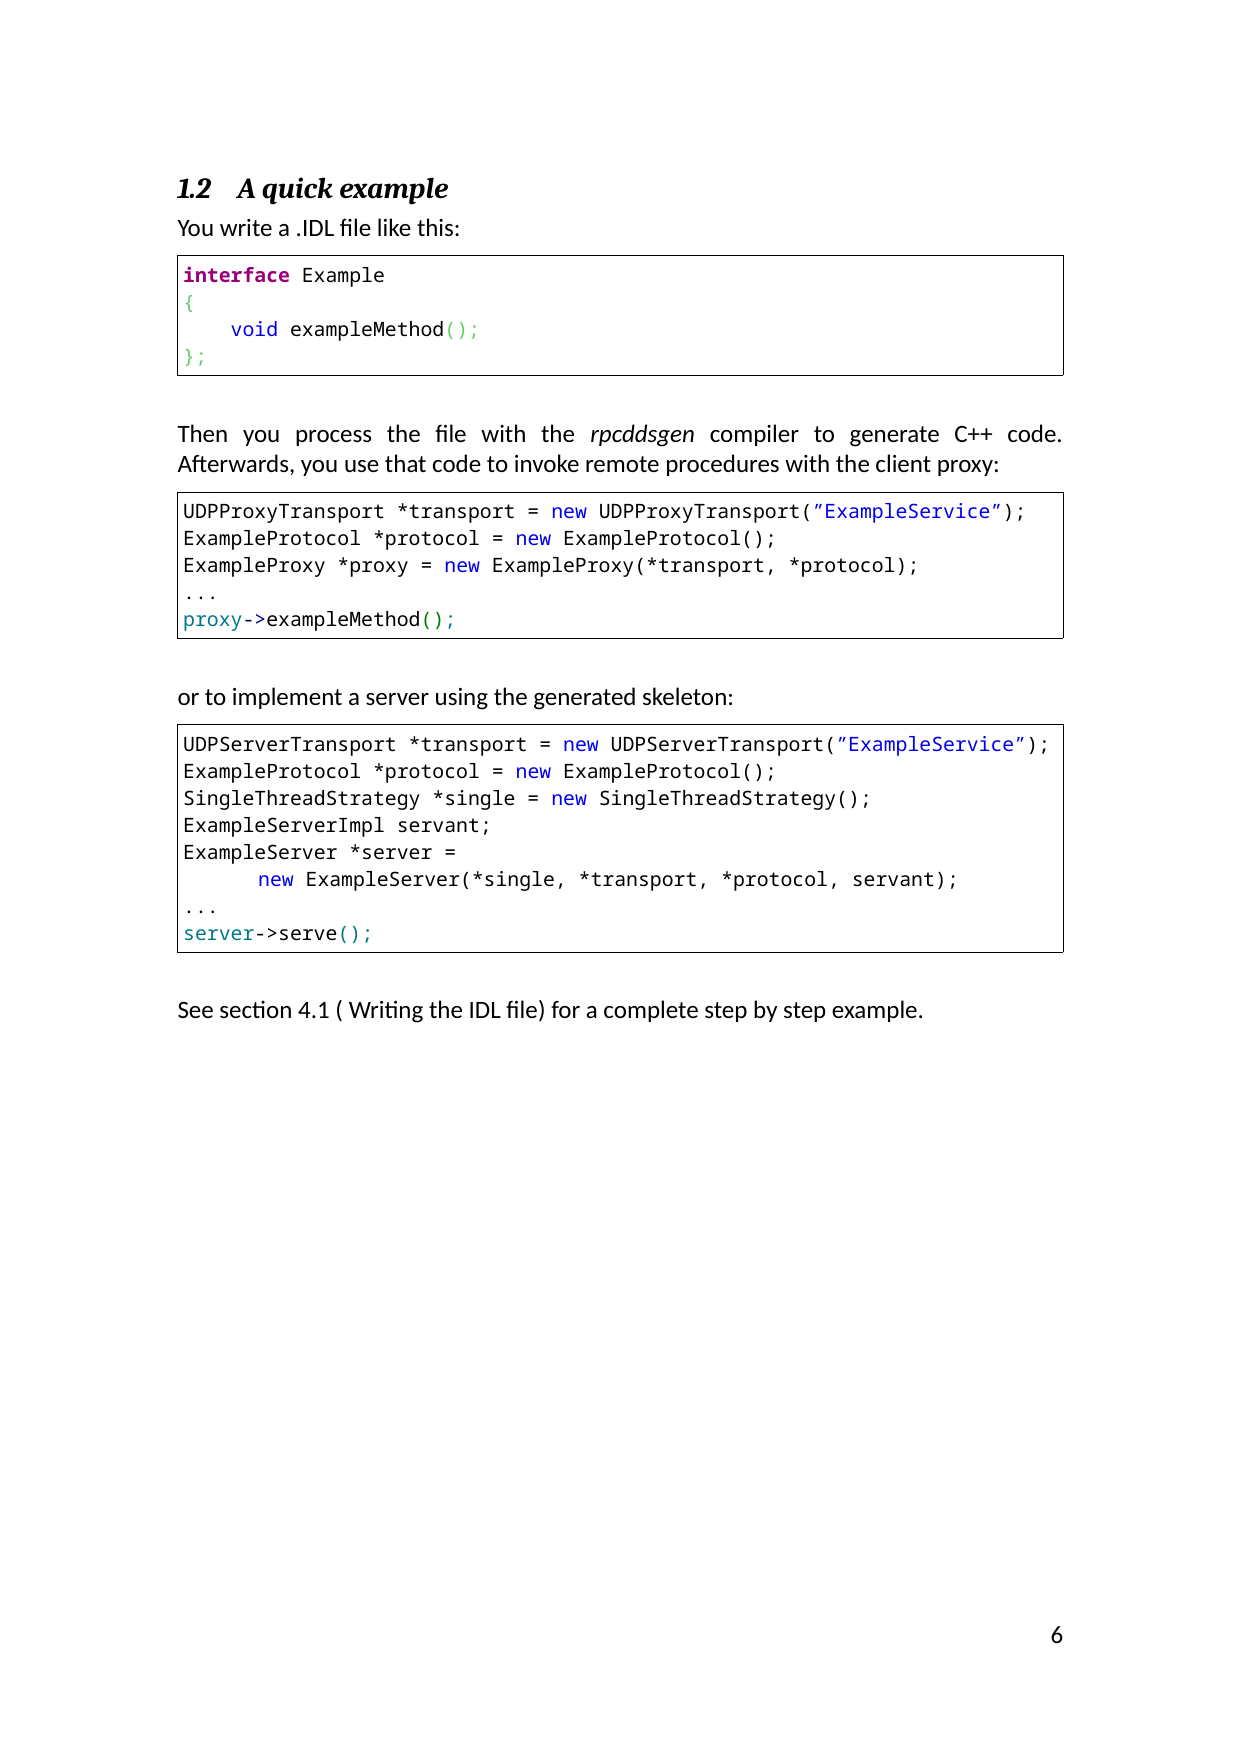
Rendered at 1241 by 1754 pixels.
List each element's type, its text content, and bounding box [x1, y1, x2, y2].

text Then you process the file with the rpcddsgen compiler to generate C++ code. Afterwards, you use that code to invoke remote procedures with the client proxy: [177, 418, 1063, 479]
subtitle A quick example [177, 173, 1063, 206]
text You write a .IDL file like this: [177, 212, 1063, 243]
text See section 4.1 ( Writing the IDL file) for a complete step by step example. [177, 995, 1063, 1025]
table_header UDPServerTransport *transport = new UDPServerTransport(”ExampleService”); ExampleProtocol *protocol = new ExampleProtocol(); SingleThreadStrategy *single = new SingleThreadStrategy(); ExampleServerImpl servant; ExampleServer *server = new ExampleServer(*single, *transport, *protocol, servant); ... server->serve(); [178, 725, 1063, 952]
text or to implement a server using the generated skeleton: [177, 681, 1063, 712]
table_header UDPProxyTransport *transport = new UDPProxyTransport(”ExampleService”); ExampleProtocol *protocol = new ExampleProtocol(); ExampleProxy *proxy = new ExampleProxy(*transport, *protocol); ... proxy->exampleMethod(); [178, 493, 1063, 638]
table_header interface Example { void exampleMethod(); }; [178, 256, 1063, 375]
